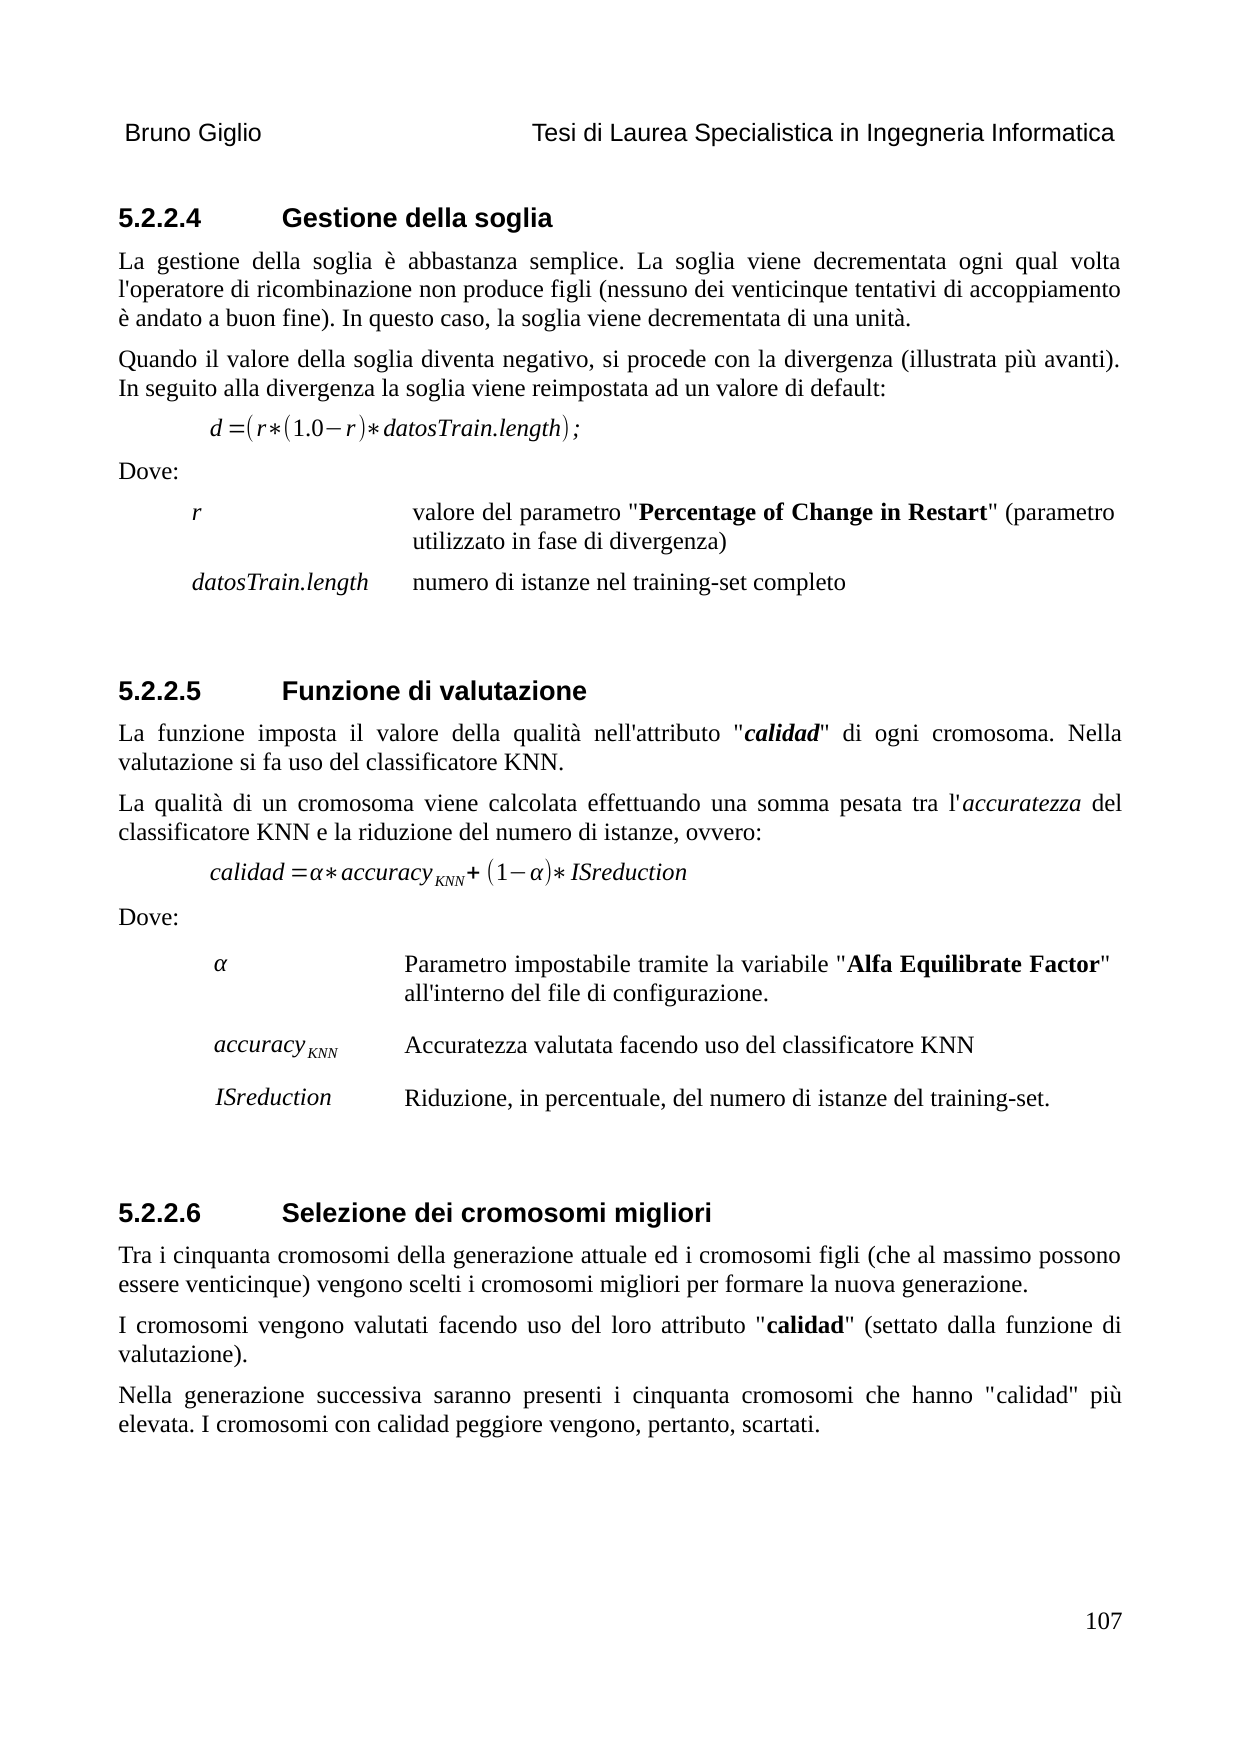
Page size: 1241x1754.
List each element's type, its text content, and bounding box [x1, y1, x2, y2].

subtitle Funzione di valutazione [118, 674, 1122, 706]
text Dove: [118, 456, 1122, 484]
text r valore del parametro "Percentage of Change in Restart" (parametro utilizzato in fase di divergenza) [118, 497, 1122, 554]
text La funzione imposta il valore della qualità nell'attributo "calidad" di ogni cromosoma. Nella valutazione si fa uso del classificatore KNN. [118, 718, 1122, 776]
table_header Parametro impostabile tramite la variabile "Alfa Equilibrate Factor" all'interno del file di configurazione. [398, 944, 1116, 1025]
text Tra i cinquanta cromosomi della generazione attuale ed i cromosomi figli (che al massimo possono essere venticinque) vengono scelti i cromosomi migliori per formare la nuova generazione. [118, 1240, 1122, 1298]
subtitle Selezione dei cromosomi migliori [118, 1197, 1122, 1228]
text Quando il valore della soglia diventa negativo, si procede con la divergenza (illustrata più avanti). In seguito alla divergenza la soglia viene reimpostata ad un valore di default: [118, 344, 1122, 402]
text Nella generazione successiva saranno presenti i cinquanta cromosomi che hanno "calidad" più elevata. I cromosomi con calidad peggiore vengono, pertanto, scartati. [118, 1380, 1122, 1438]
subtitle Gestione della soglia [118, 202, 1122, 233]
table_cell [190, 1078, 398, 1130]
text I cromosomi vengono valutati facendo uso del loro attributo "calidad" (settato dalla funzione di valutazione). [118, 1310, 1122, 1368]
table_header [190, 944, 398, 1025]
table_cell Riduzione, in percentuale, del numero di istanze del training-set. [398, 1078, 1116, 1130]
text La gestione della soglia è abbastanza semplice. La soglia viene decrementata ogni qual volta l'operatore di ricombinazione non produce figli (nessuno dei venticinque tentativi di accoppiamento è andato a buon fine). In questo caso, la soglia viene decrementata di una unità. [118, 246, 1122, 332]
table_cell Accuratezza valutata facendo uso del classificatore KNN [398, 1025, 1116, 1078]
text La qualità di un cromosoma viene calcolata effettuando una somma pesata tra l'accuratezza del classificatore KNN e la riduzione del numero di istanze, ovvero: [118, 788, 1122, 846]
text datosTrain.length numero di istanze nel training-set completo [118, 567, 1122, 596]
table_cell [190, 1025, 398, 1078]
text Dove: [118, 902, 1122, 931]
